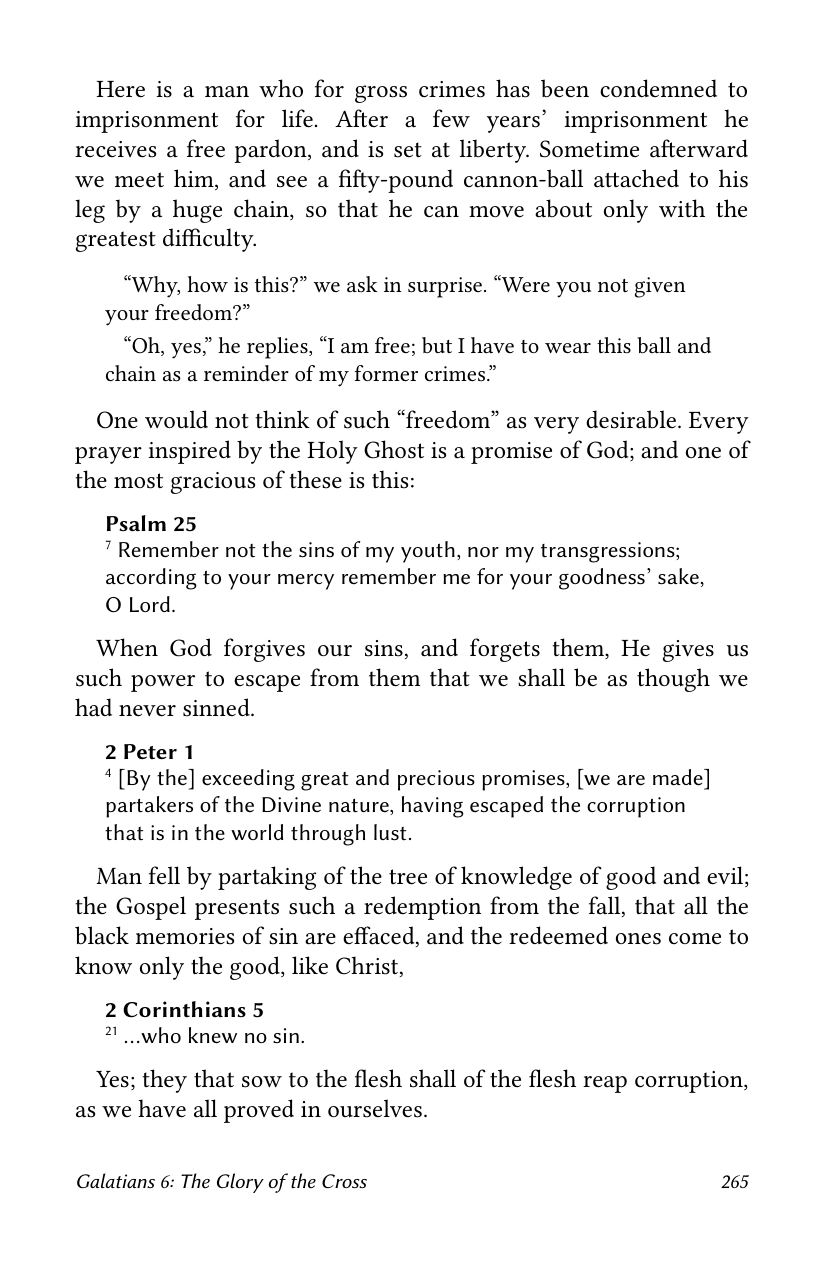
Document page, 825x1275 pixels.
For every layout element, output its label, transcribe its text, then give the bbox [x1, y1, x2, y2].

text “Oh, yes,” he replies, “I am free; but I have to wear this ball and chain as a reminder of my former crimes.” [105, 333, 720, 387]
text Psalm 25 [105, 511, 750, 537]
text When God forgives our sins, and forgets them, He gives us such power to escape from them that we shall be as though we had never sinned. [75, 634, 750, 722]
text Man fell by partaking of the tree of knowledge of good and evil; the Gospel presents such a redemption from the fall, that all the black memories of sin are effaced, and the redeemed ones come to know only the good, like Christ, [75, 862, 750, 980]
text One would not think of such “freedom” as very desirable. Every prayer inspired by the Holy Ghost is a promise of God; and one of the most gracious of these is this: [75, 406, 750, 494]
text 4 [By the] exceeding great and precious promises, [we are made] partakers of the Divine nature, having escaped the corruption that is in the world through lust. [105, 765, 720, 846]
text 7 Remember not the sins of my youth, nor my transgressions; according to your mercy remember me for your goodness’ sake, O Lord. [105, 537, 720, 618]
text 2 Corinthians 5 [105, 997, 750, 1023]
text 2 Peter 1 [105, 739, 750, 765]
text Yes; they that sow to the flesh shall of the flesh reap corruption, as we have all proved in ourselves. [75, 1065, 750, 1124]
text “Why, how is this?” we ask in surprise. “Were you not given your freedom?” [105, 272, 720, 326]
text 21 ...who knew no sin. [105, 1023, 720, 1049]
text Here is a man who for gross crimes has been condemned to imprisonment for life. After a few years’ imprisonment he receives a free pardon, and is set at liberty. Sometime afterward we meet him, and see a fifty-pound cannon-ball attached to his leg by a huge chain, so that he can move about only with the greatest difficulty. [75, 75, 750, 253]
